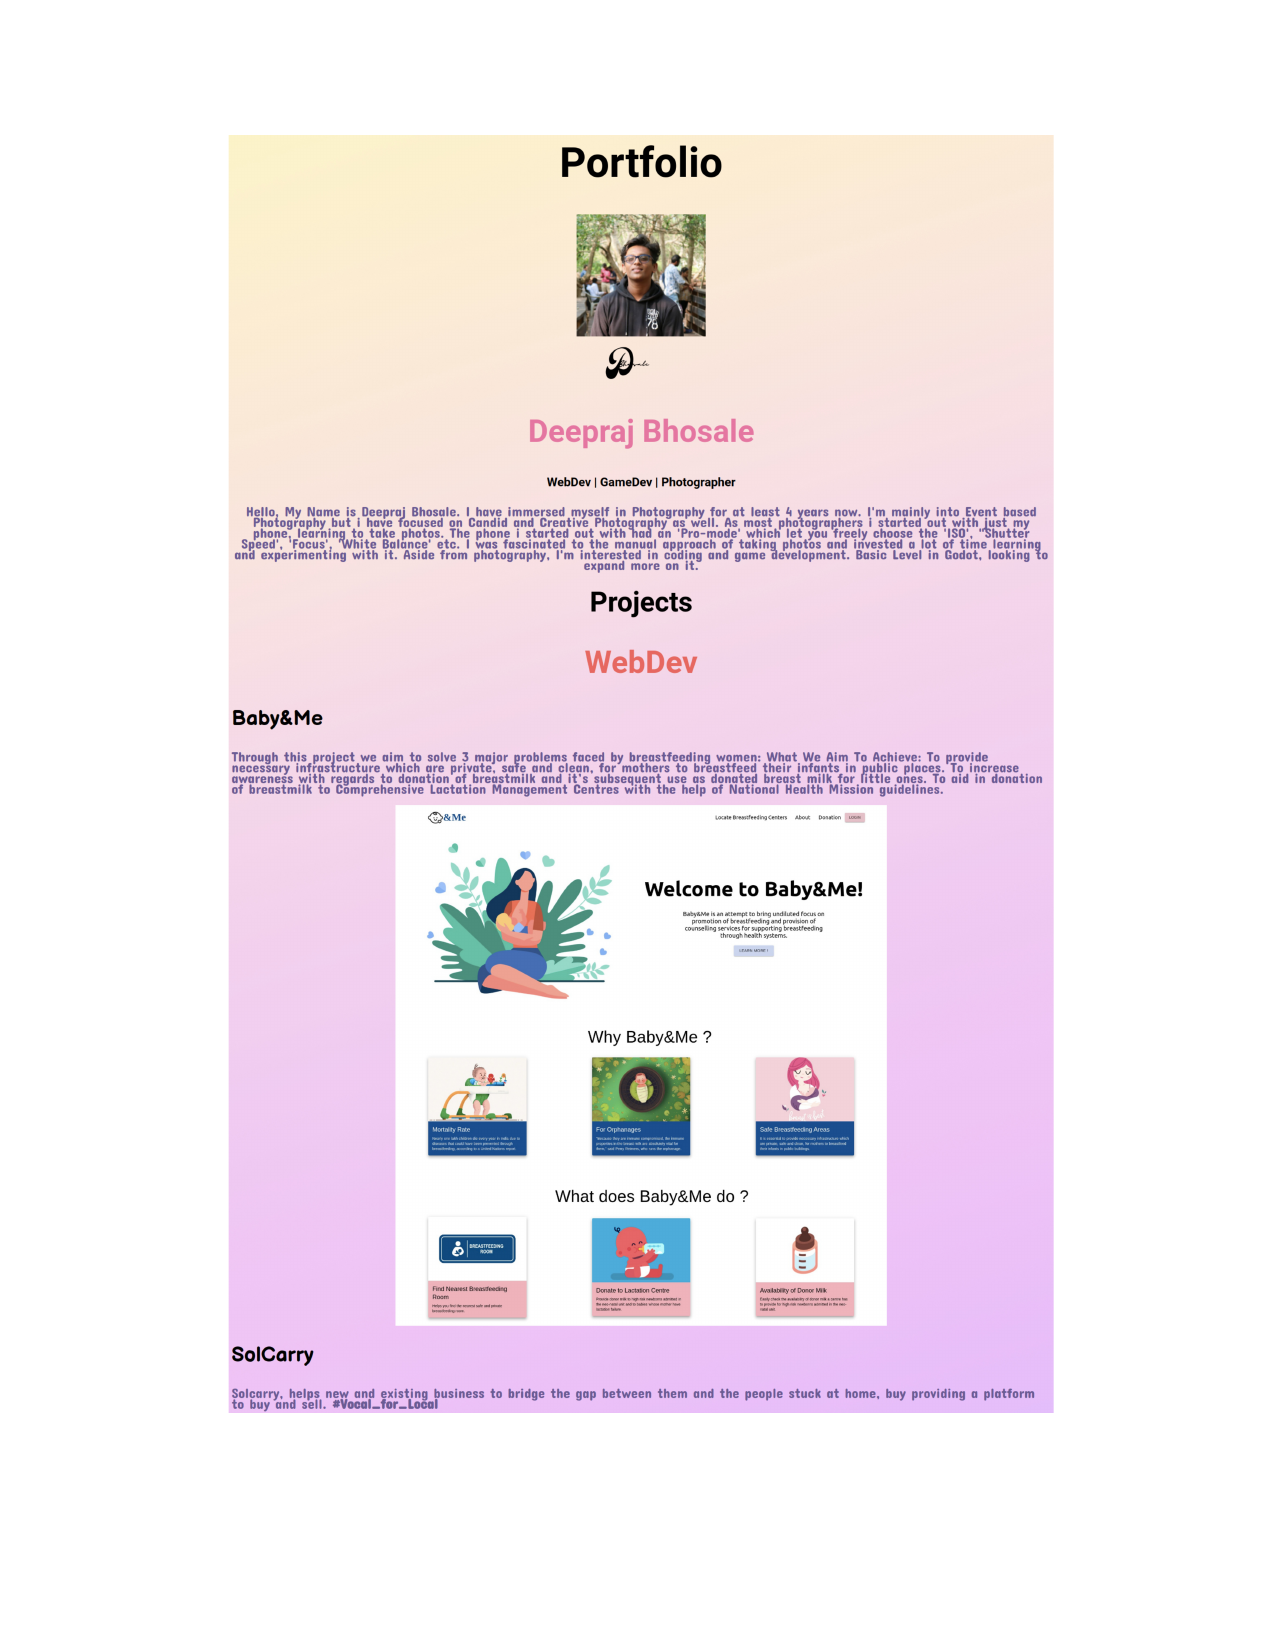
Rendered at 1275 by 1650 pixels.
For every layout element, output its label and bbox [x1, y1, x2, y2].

picture [228, 135, 1054, 1413]
